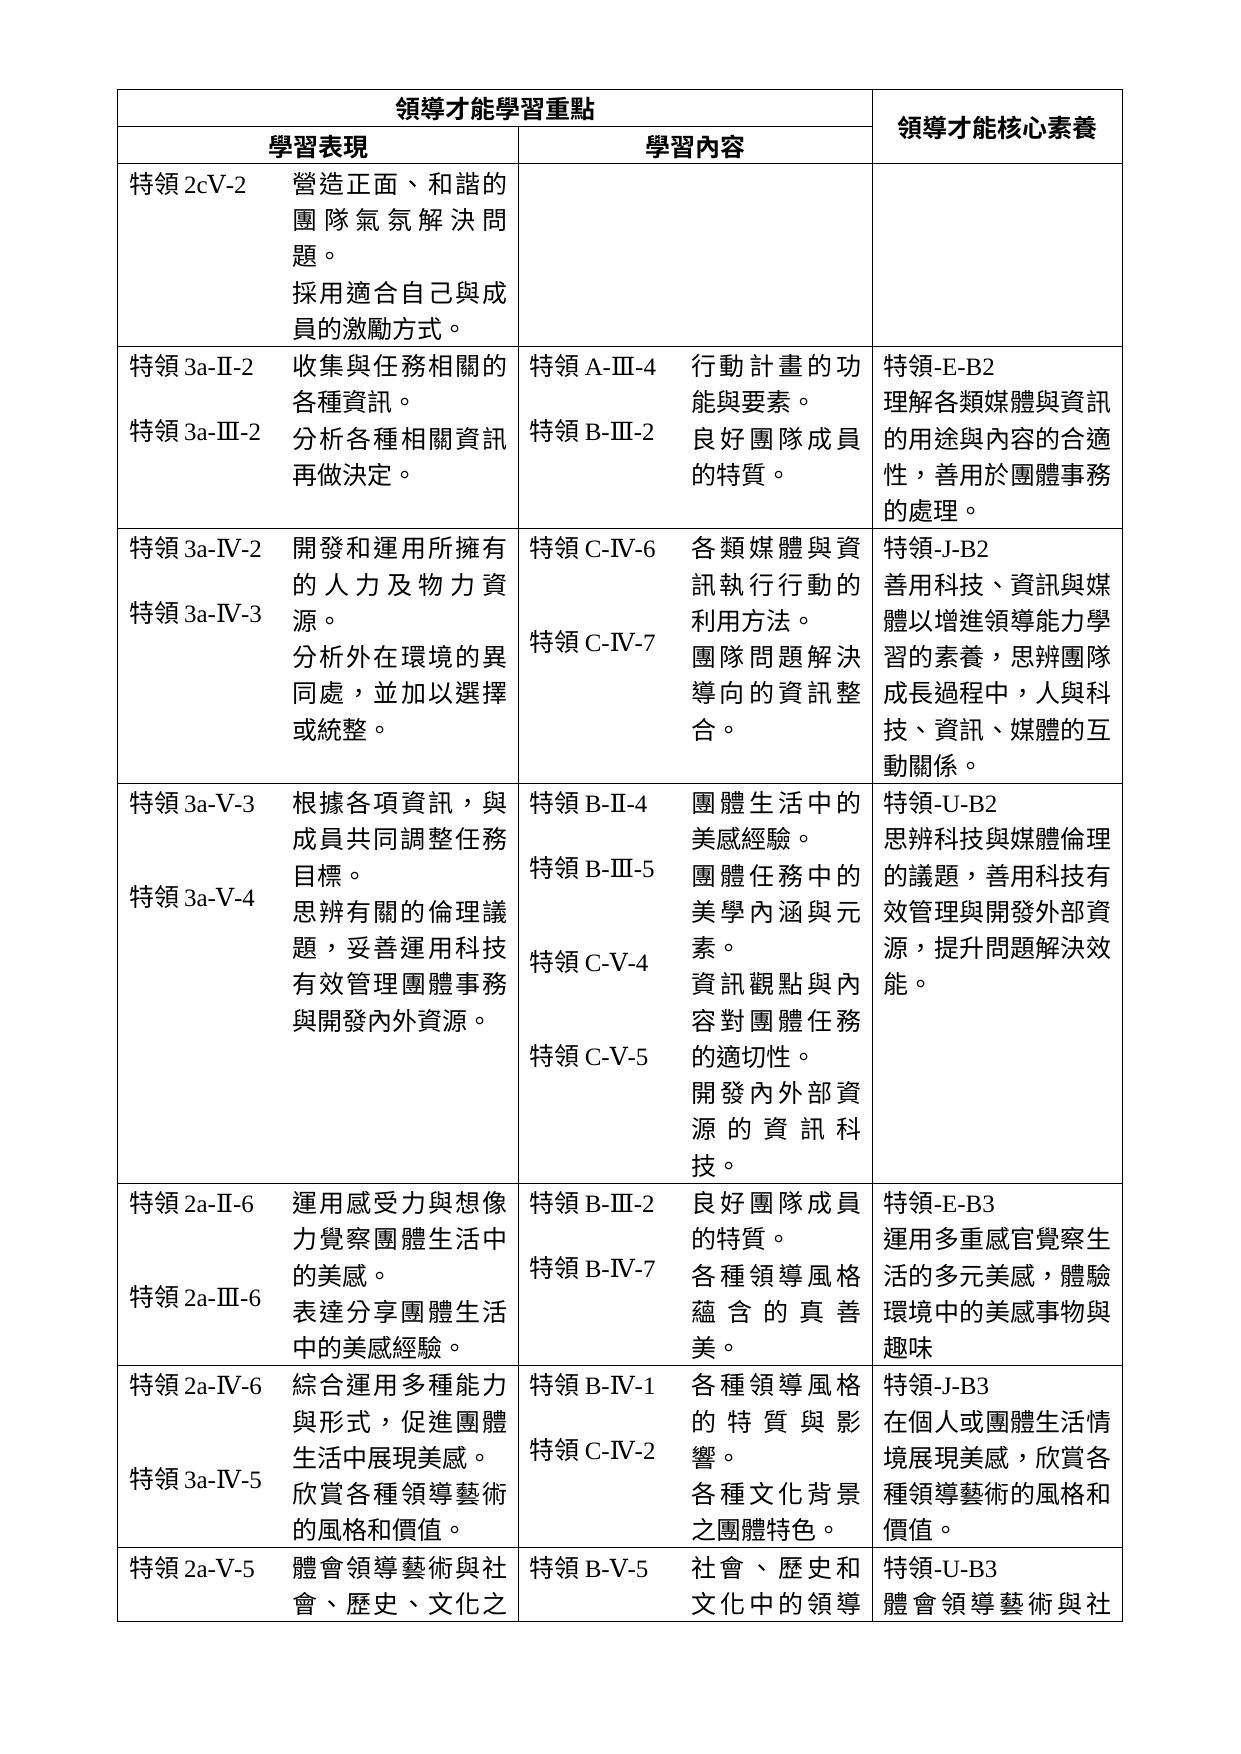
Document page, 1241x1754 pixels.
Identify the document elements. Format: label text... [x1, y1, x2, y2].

table_cell 各類媒體與資訊執行行動的利用方法。 團隊問題解決導向的資訊整合。 [680, 529, 872, 783]
table_cell 特領2cⅤ-2 [118, 164, 281, 346]
table_cell 特領2a-Ⅳ-6 特領3a-Ⅳ-5 [118, 1366, 281, 1547]
table_cell 營造正面、和諧的團隊氣氛解決問題。 採用適合自己與成員的激勵方式。 [281, 164, 518, 346]
table_cell 特領2a-Ⅴ-5 [118, 1548, 281, 1621]
table_cell 開發和運用所擁有的人力及物力資源。 分析外在環境的異同處，並加以選擇或統整。 [281, 529, 518, 783]
table_cell 特領C-Ⅳ-6 特領C-Ⅳ-7 [519, 529, 679, 783]
table_cell 特領3a-Ⅴ-3 特領3a-Ⅴ-4 [118, 784, 281, 1182]
table_cell 團體生活中的美感經驗。 團體任務中的美學內涵與元素。 資訊觀點與內容對團體任務的適切性。 開發內外部資源的資訊科技。 [680, 784, 872, 1182]
table_cell 特領-J-B2 善用科技、資訊與媒體以增進領導能力學習的素養，思辨團隊成長過程中，人與科技、資訊、媒體的互動關係。 [873, 529, 1122, 783]
table_cell 學習表現 [118, 127, 518, 163]
table_cell 學習內容 [519, 127, 872, 163]
table_cell 良好團隊成員的特質。 各種領導風格蘊含的真善美。 [680, 1184, 872, 1365]
table_cell 特領-E-B3 運用多重感官覺察生活的多元美感，體驗環境中的美感事物與趣味 [873, 1184, 1122, 1365]
table_cell 特領3a-Ⅳ-2 特領3a-Ⅳ-3 [118, 529, 281, 783]
table_header 領導才能學習重點 [118, 90, 872, 126]
table_cell 收集與任務相關的各種資訊。 分析各種相關資訊再做決定。 [281, 347, 518, 528]
table_cell 根據各項資訊，與成員共同調整任務目標。 思辨有關的倫理議題，妥善運用科技有效管理團體事務與開發內外資源。 [281, 784, 518, 1182]
table_cell 特領-J-B3 在個人或團體生活情境展現美感，欣賞各種領導藝術的風格和價值。 [873, 1366, 1122, 1547]
table_cell 特領B-Ⅱ-4 特領B-Ⅲ-5 特領C-Ⅴ-4 特領C-Ⅴ-5 [519, 784, 679, 1182]
table_cell 綜合運用多種能力與形式，促進團體生活中展現美感。 欣賞各種領導藝術的風格和價值。 [281, 1366, 518, 1547]
table_cell 特領B-Ⅲ-2 特領B-Ⅳ-7 [519, 1184, 679, 1365]
table_cell 特領A-Ⅲ-4 特領B-Ⅲ-2 [519, 347, 679, 528]
table_cell 各種領導風格的特質與影響。 各種文化背景之團體特色。 [680, 1366, 872, 1547]
table_cell 行動計畫的功能與要素。 良好團隊成員的特質。 [680, 347, 872, 528]
table_cell [519, 164, 679, 346]
table_cell 特領-U-B3 體會領導藝術與社 [873, 1548, 1122, 1621]
table_header 領導才能核心素養 [873, 90, 1122, 163]
table_cell 特領B-Ⅴ-5 [519, 1548, 679, 1621]
table_cell 社會、歷史和文化中的領導 [680, 1548, 872, 1621]
table_cell 特領2a-Ⅱ-6 特領2a-Ⅲ-6 [118, 1184, 281, 1365]
table_cell 體會領導藝術與社會、歷史、文化之 [281, 1548, 518, 1621]
table_cell [680, 164, 872, 346]
table_cell 特領-E-B2 理解各類媒體與資訊的用途與內容的合適性，善用於團體事務的處理。 [873, 347, 1122, 528]
table_cell 特領-U-B2 思辨科技與媒體倫理的議題，善用科技有效管理與開發外部資源，提升問題解決效能。 [873, 784, 1122, 1182]
table_cell [873, 164, 1122, 346]
table_cell 特領B-Ⅳ-1 特領C-Ⅳ-2 [519, 1366, 679, 1547]
table_cell 運用感受力與想像力覺察團體生活中的美感。 表達分享團體生活中的美感經驗。 [281, 1184, 518, 1365]
table_cell 特領3a-Ⅱ-2 特領3a-Ⅲ-2 [118, 347, 281, 528]
